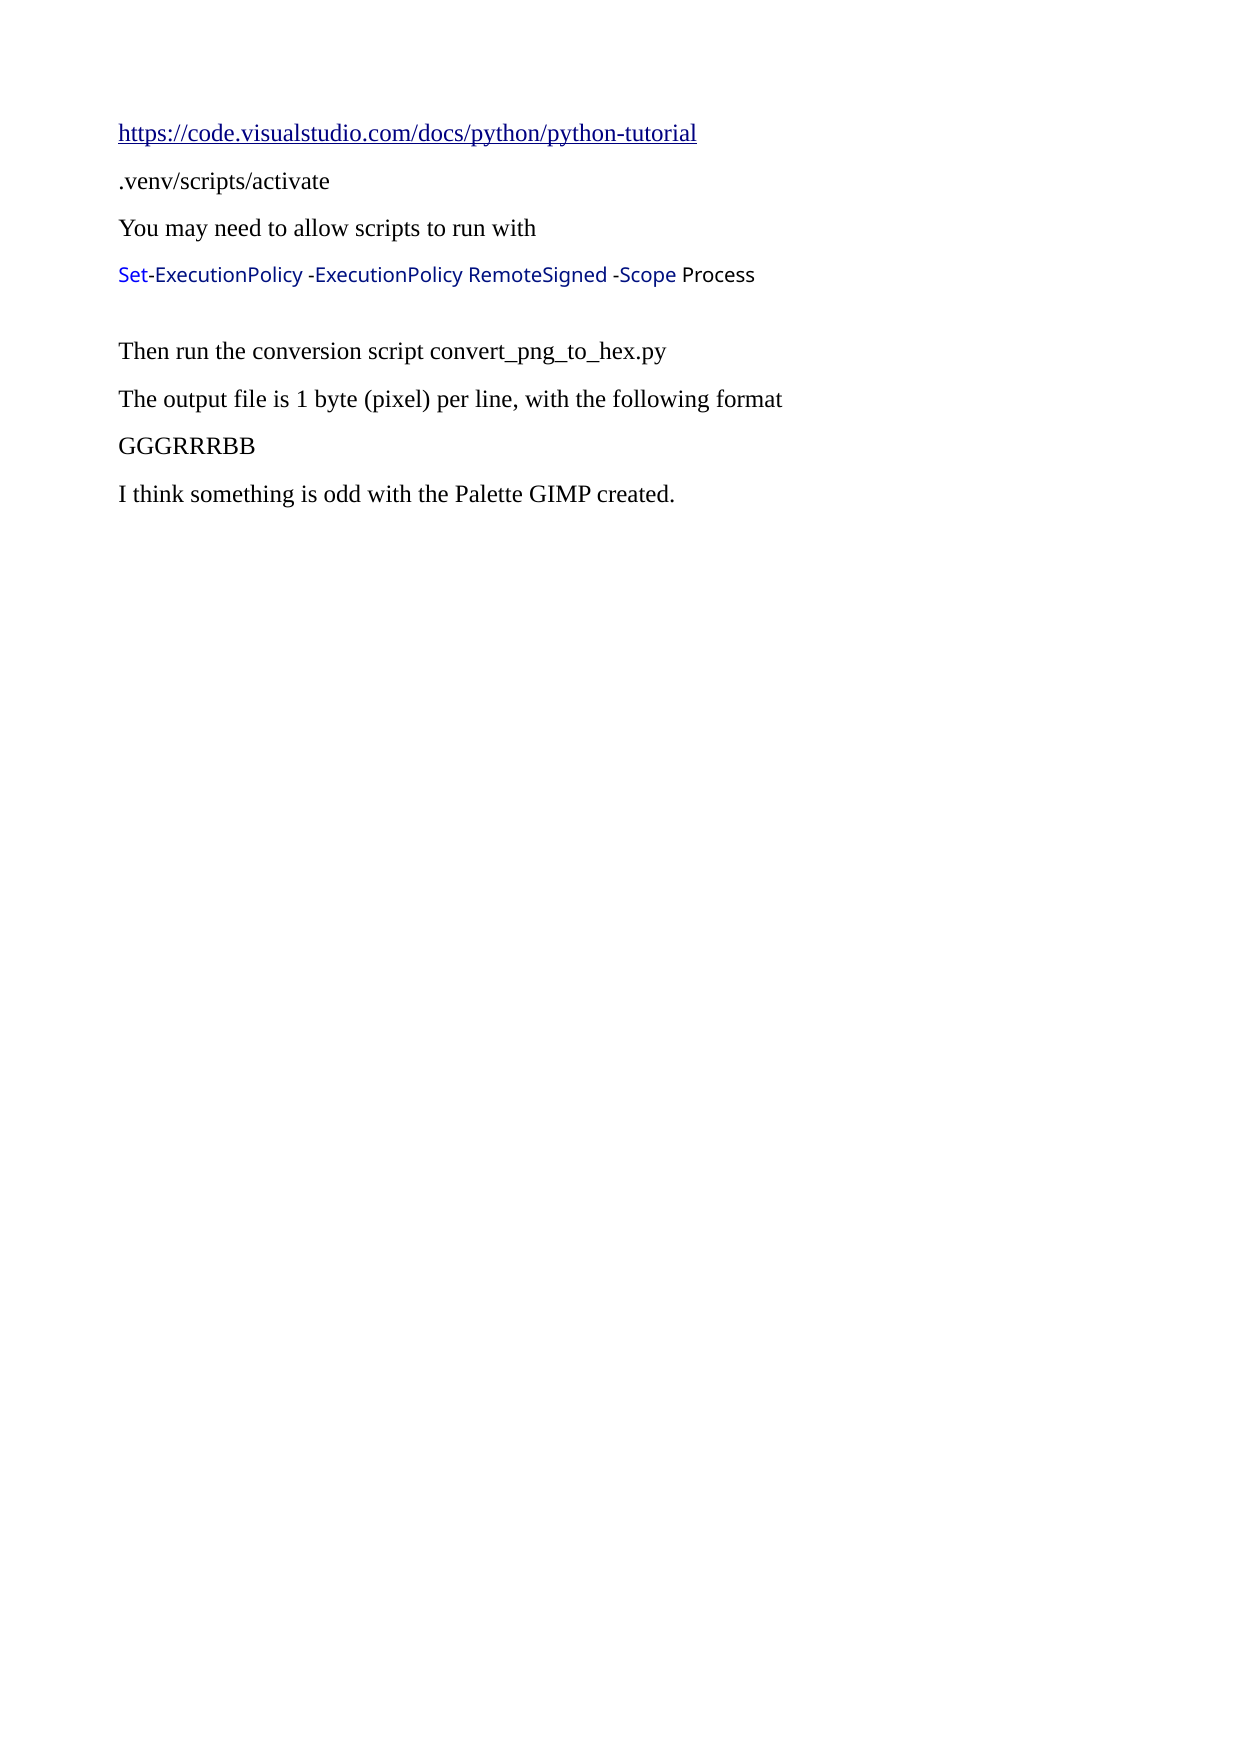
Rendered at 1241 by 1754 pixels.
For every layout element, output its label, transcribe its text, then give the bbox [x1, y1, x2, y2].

text https://code.visualstudio.com/docs/python/python-tutorial [118, 118, 1122, 147]
text Set-ExecutionPolicy -ExecutionPolicy RemoteSigned -Scope Process [118, 261, 1122, 289]
text GGGRRRBB [118, 431, 1122, 460]
text .venv/scripts/activate [118, 166, 1122, 194]
text You may need to allow scripts to run with [118, 213, 1122, 242]
text Then run the conversion script convert_png_to_hex.py [118, 336, 1122, 365]
text I think something is odd with the Palette GIMP created. [118, 479, 1122, 508]
text The output file is 1 byte (pixel) per line, with the following format [118, 384, 1122, 413]
